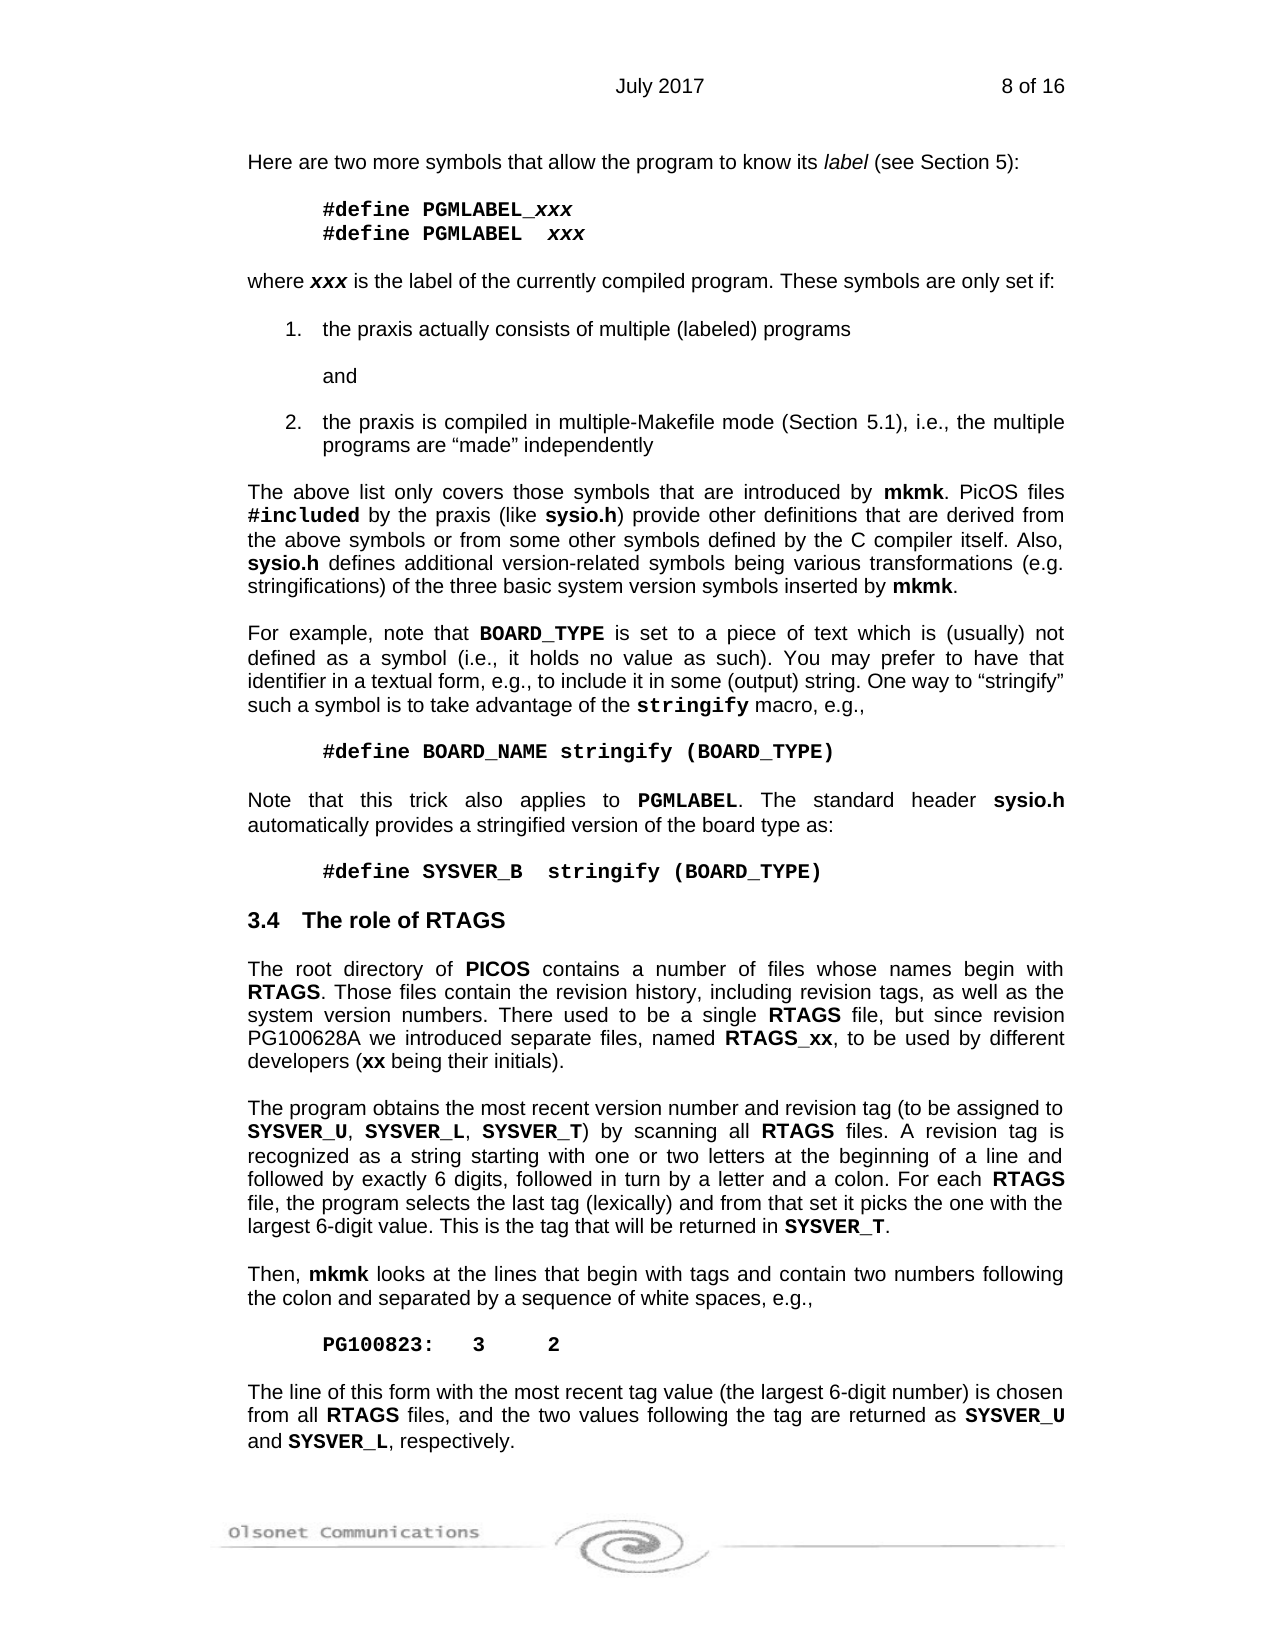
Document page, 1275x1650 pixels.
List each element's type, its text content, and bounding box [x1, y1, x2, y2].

text #define SYSVER_B stringify (BOARD_TYPE) [247, 860, 1065, 885]
text For example, note that BOARD_TYPE is set to a piece of text which is (usually) not defined as a symbol (i.e., it holds no value as such). You may prefer to have that identifier in a textual form, e.g., to include it in some (output) string. One way to “stringify” such a symbol is to take advantage of the stringify macro, e.g., [247, 622, 1065, 718]
text PG100823: 3 2 [247, 1332, 1065, 1358]
text where xxx is the label of the currently compiled program. These symbols are only set if: [247, 269, 1065, 294]
text #define PGMLABEL xxx [247, 222, 1065, 246]
text #define PGMLABEL_xxx [247, 197, 1065, 222]
text Then, mkmk looks at the lines that begin with tags and contain two numbers following the colon and separated by a sequence of white spaces, e.g., [247, 1263, 1065, 1309]
text #define BOARD_NAME stringify (BOARD_TYPE) [247, 741, 1065, 765]
text The root directory of PICOS contains a number of files whose names begin with RTAGS. Those files contain the revision history, including revision tags, as well as the system version numbers. There used to be a single RTAGS file, but since revision PG100628A we introduced separate files, named RTAGS_xx, to be used by different developers (xx being their initials). [247, 957, 1065, 1073]
text Here are two more symbols that allow the program to know its label (see Section 5): [247, 151, 1065, 174]
text The above list only covers those symbols that are introduced by mkmk. PicOS files #included by the praxis (like sysio.h) provide other definitions that are derived from the above symbols or from some other symbols defined by the C compiler itself. Also, sysio.h defines additional version-related symbols being various transformations (e.g. stringifications) of the three basic system version symbols inserted by mkmk. [247, 480, 1065, 598]
text The program obtains the most recent version number and revision tag (to be assigned to SYSVER_U, SYSVER_L, SYSVER_T) by scanning all RTAGS files. A revision tag is recognized as a string starting with one or two letters at the beginning of a line and followed by exactly 6 digits, followed in turn by a letter and a colon. For each RTAGS file, the program selects the last tag (lexically) and from that set it picks the one with the largest 6-digit value. This is the tag that will be returned in SYSVER_T. [247, 1096, 1065, 1239]
picture [210, 1504, 1065, 1596]
list the praxis is compiled in multiple-Makefile mode (Section 5.1), i.e., the multiple programs are “made” independently [285, 411, 1065, 457]
text The line of this form with the most recent tag value (the largest 6-digit number) is chosen from all RTAGS files, and the two values following the tag are returned as SYSVER_U and SYSVER_L, respectively. [247, 1381, 1065, 1454]
subtitle The role of RTAGS [247, 908, 1065, 934]
list and [285, 364, 1065, 387]
list the praxis actually consists of multiple (labeled) programs [285, 318, 1065, 341]
text Note that this trick also applies to PGMLABEL. The standard header sysio.h automatically provides a stringified version of the board type as: [247, 788, 1065, 837]
